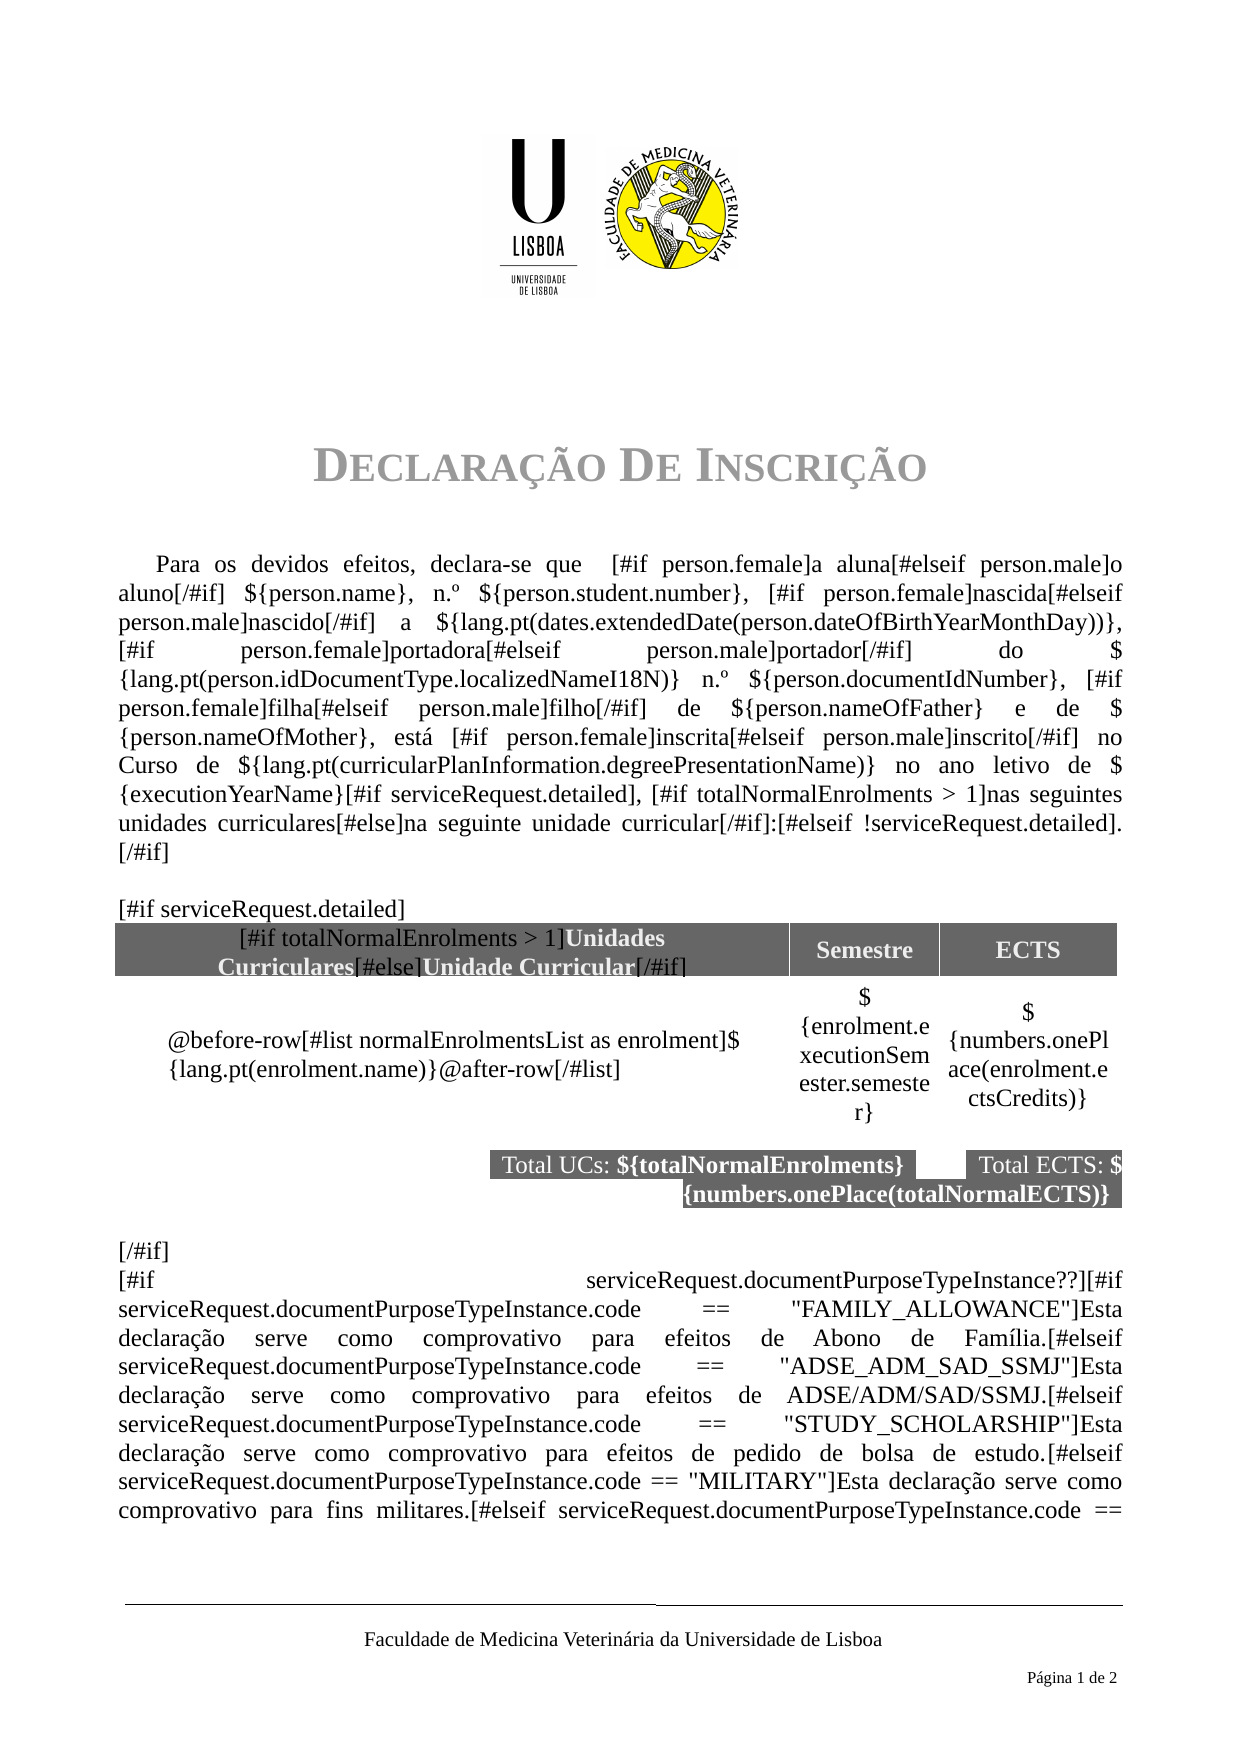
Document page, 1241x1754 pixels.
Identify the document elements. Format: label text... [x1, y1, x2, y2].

text [#if serviceRequest.documentPurposeTypeInstance??][#if serviceRequest.documentPurposeTypeInstance.code == "FAMILY_ALLOWANCE"]Esta declaração serve como comprovativo para efeitos de Abono de Família.[#elseif serviceRequest.documentPurposeTypeInstance.code == "ADSE_ADM_SAD_SSMJ"]Esta declaração serve como comprovativo para efeitos de ADSE/ADM/SAD/SSMJ.[#elseif serviceRequest.documentPurposeTypeInstance.code == "STUDY_SCHOLARSHIP"]Esta declaração serve como comprovativo para efeitos de pedido de bolsa de estudo.[#elseif serviceRequest.documentPurposeTypeInstance.code == "MILITARY"]Esta declaração serve como comprovativo para fins militares.[#elseif serviceRequest.documentPurposeTypeInstance.code == [118, 1265, 1122, 1524]
picture [480, 134, 597, 298]
text [/#if] [118, 1236, 1122, 1265]
table_cell ${numbers.onePlace(enrolment.ectsCredits)} [940, 976, 1117, 1132]
text Declaração De Inscrição [118, 434, 1122, 492]
table_cell @before-row[#list normalEnrolmentsList as enrolment]${lang.pt(enrolment.name)}@after-row[/#list] [115, 976, 789, 1132]
table_header Semestre [790, 923, 939, 976]
picture [604, 147, 738, 269]
text Para os devidos efeitos, declara-se que [#if person.female]a aluna[#elseif person.male]o aluno[/#if] ${person.name}, n.º ${person.student.number}, [#if person.female]nascida[#elseif person.male]nascido[/#if] a ${lang.pt(dates.extendedDate(person.dateOfBirthYearMonthDay))}, [#if person.female]portadora[#elseif person.male]portador[/#if] do ${lang.pt(person.idDocumentType.localizedNameI18N)} n.º ${person.documentIdNumber}, [#if person.female]filha[#elseif person.male]filho[/#if] de ${person.nameOfFather} e de ${person.nameOfMother}, está [#if person.female]inscrita[#elseif person.male]inscrito[/#if] no Curso de ${lang.pt(curricularPlanInformation.degreePresentationName)} no ano letivo de ${executionYearName}[#if serviceRequest.detailed], [#if totalNormalEnrolments > 1]nas seguintes unidades curriculares[#else]na seguinte unidade curricular[/#if]:[#elseif !serviceRequest.detailed].[/#if] [118, 549, 1122, 866]
table_cell ${enrolment.executionSemester.semester} [790, 976, 939, 1132]
table_header [#if totalNormalEnrolments > 1]Unidades Curriculares[#else]Unidade Curricular[/#if] [115, 923, 789, 976]
text [#if serviceRequest.detailed] [118, 894, 1122, 923]
text Total UCs: ${totalNormalEnrolments} Total ECTS: ${numbers.onePlace(totalNormalECTS)} [118, 1150, 1122, 1208]
table_header ECTS [940, 923, 1117, 976]
